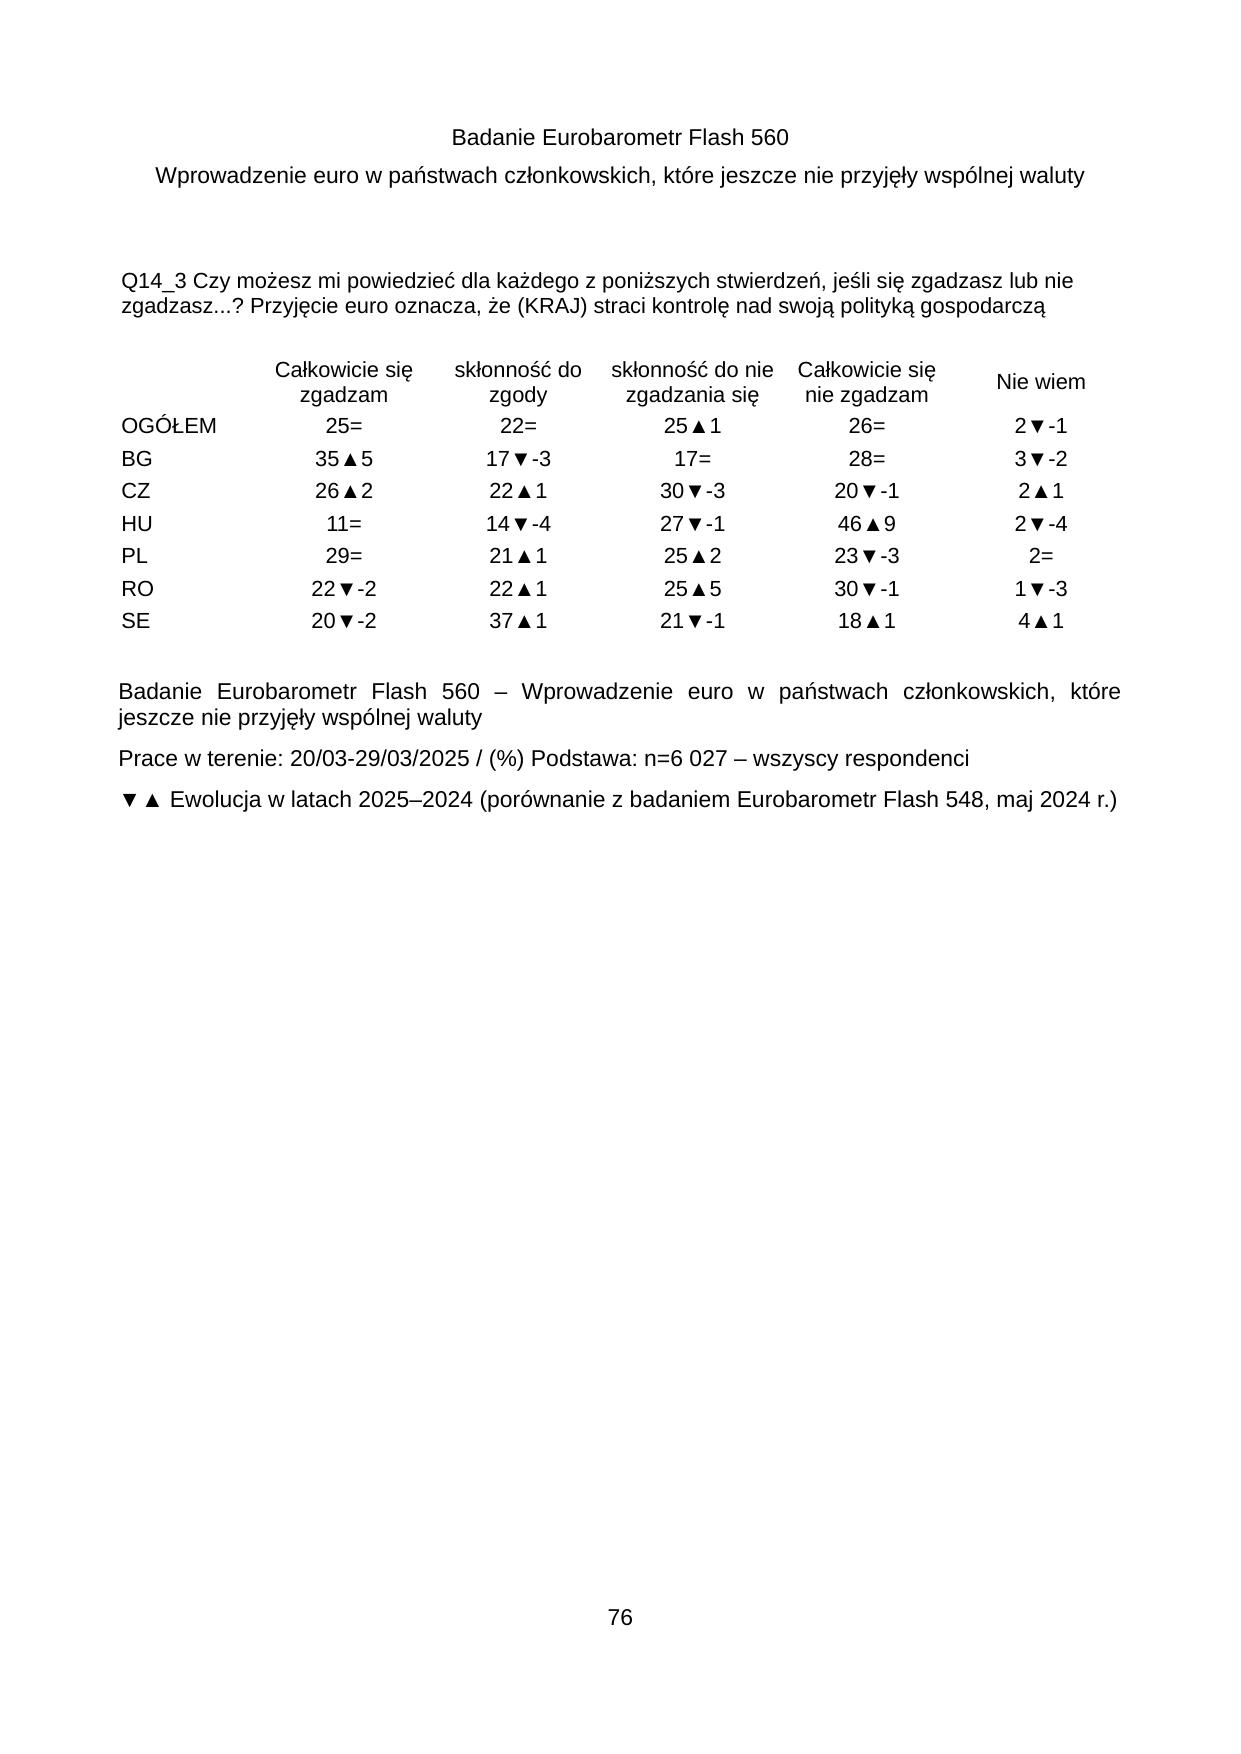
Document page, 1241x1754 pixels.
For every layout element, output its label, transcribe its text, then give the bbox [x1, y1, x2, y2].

table_cell CZ [118, 475, 257, 507]
table_cell 26= [780, 410, 954, 442]
table_cell 20▼-2 [257, 604, 431, 637]
table_cell 21▼-1 [605, 604, 779, 637]
table_cell 17▼-3 [431, 442, 605, 475]
table_cell 22▲1 [431, 572, 605, 604]
table_header Q14_3 Czy możesz mi powiedzieć dla każdego z poniższych stwierdzeń, jeśli się zgadzasz lub nie zgadzasz...? Przyjęcie euro oznacza, że (KRAJ) straci kontrolę nad swoją polityką gospodarczą [118, 265, 1128, 321]
table_cell 14▼-4 [431, 507, 605, 539]
table_cell 2▲1 [954, 475, 1128, 507]
table_cell 3▼-2 [954, 442, 1128, 475]
table_cell 2▼-1 [954, 410, 1128, 442]
table_cell 29= [257, 540, 431, 572]
table_cell 30▼-1 [780, 572, 954, 604]
table_cell 37▲1 [431, 604, 605, 637]
text ▼▲ Ewolucja w latach 2025–2024 (porównanie z badaniem Eurobarometr Flash 548, maj 2024 r.) [118, 786, 1122, 812]
table_cell [257, 321, 431, 354]
table_cell 25▲1 [605, 410, 779, 442]
table_cell 46▲9 [780, 507, 954, 539]
table_cell 25= [257, 410, 431, 442]
table_cell 35▲5 [257, 442, 431, 475]
table_cell 21▲1 [431, 540, 605, 572]
table_cell 22= [431, 410, 605, 442]
table_cell 22▲1 [431, 475, 605, 507]
table_cell 20▼-1 [780, 475, 954, 507]
table_cell 28= [780, 442, 954, 475]
table_cell [118, 321, 257, 354]
table_cell 2▼-4 [954, 507, 1128, 539]
table_cell [118, 354, 257, 410]
table_cell Całkowicie się zgadzam [257, 354, 431, 410]
table_cell PL [118, 540, 257, 572]
table_cell 25▲2 [605, 540, 779, 572]
table_cell RO [118, 572, 257, 604]
table_cell 17= [605, 442, 779, 475]
table_cell 18▲1 [780, 604, 954, 637]
table_cell skłonność do zgody [431, 354, 605, 410]
table_cell 1▼-3 [954, 572, 1128, 604]
table_cell Całkowicie się nie zgadzam [780, 354, 954, 410]
table_cell BG [118, 442, 257, 475]
table_cell 30▼-3 [605, 475, 779, 507]
table_cell skłonność do nie zgadzania się [605, 354, 779, 410]
table_cell HU [118, 507, 257, 539]
table_cell Nie wiem [954, 354, 1128, 410]
table_cell [605, 321, 779, 354]
table_cell 23▼-3 [780, 540, 954, 572]
table_cell 22▼-2 [257, 572, 431, 604]
table_cell 11= [257, 507, 431, 539]
table_cell SE [118, 604, 257, 637]
table_cell 26▲2 [257, 475, 431, 507]
table_cell [780, 321, 954, 354]
table_cell [431, 321, 605, 354]
table_cell [954, 321, 1128, 354]
table_cell 27▼-1 [605, 507, 779, 539]
table_cell OGÓŁEM [118, 410, 257, 442]
table_cell 25▲5 [605, 572, 779, 604]
table_cell 4▲1 [954, 604, 1128, 637]
text Badanie Eurobarometr Flash 560 – Wprowadzenie euro w państwach członkowskich, które jeszcze nie przyjęły wspólnej waluty [118, 678, 1122, 730]
text Prace w terenie: 20/03-29/03/2025 / (%) Podstawa: n=6 027 – wszyscy respondenci [118, 745, 1122, 771]
table_cell 2= [954, 540, 1128, 572]
